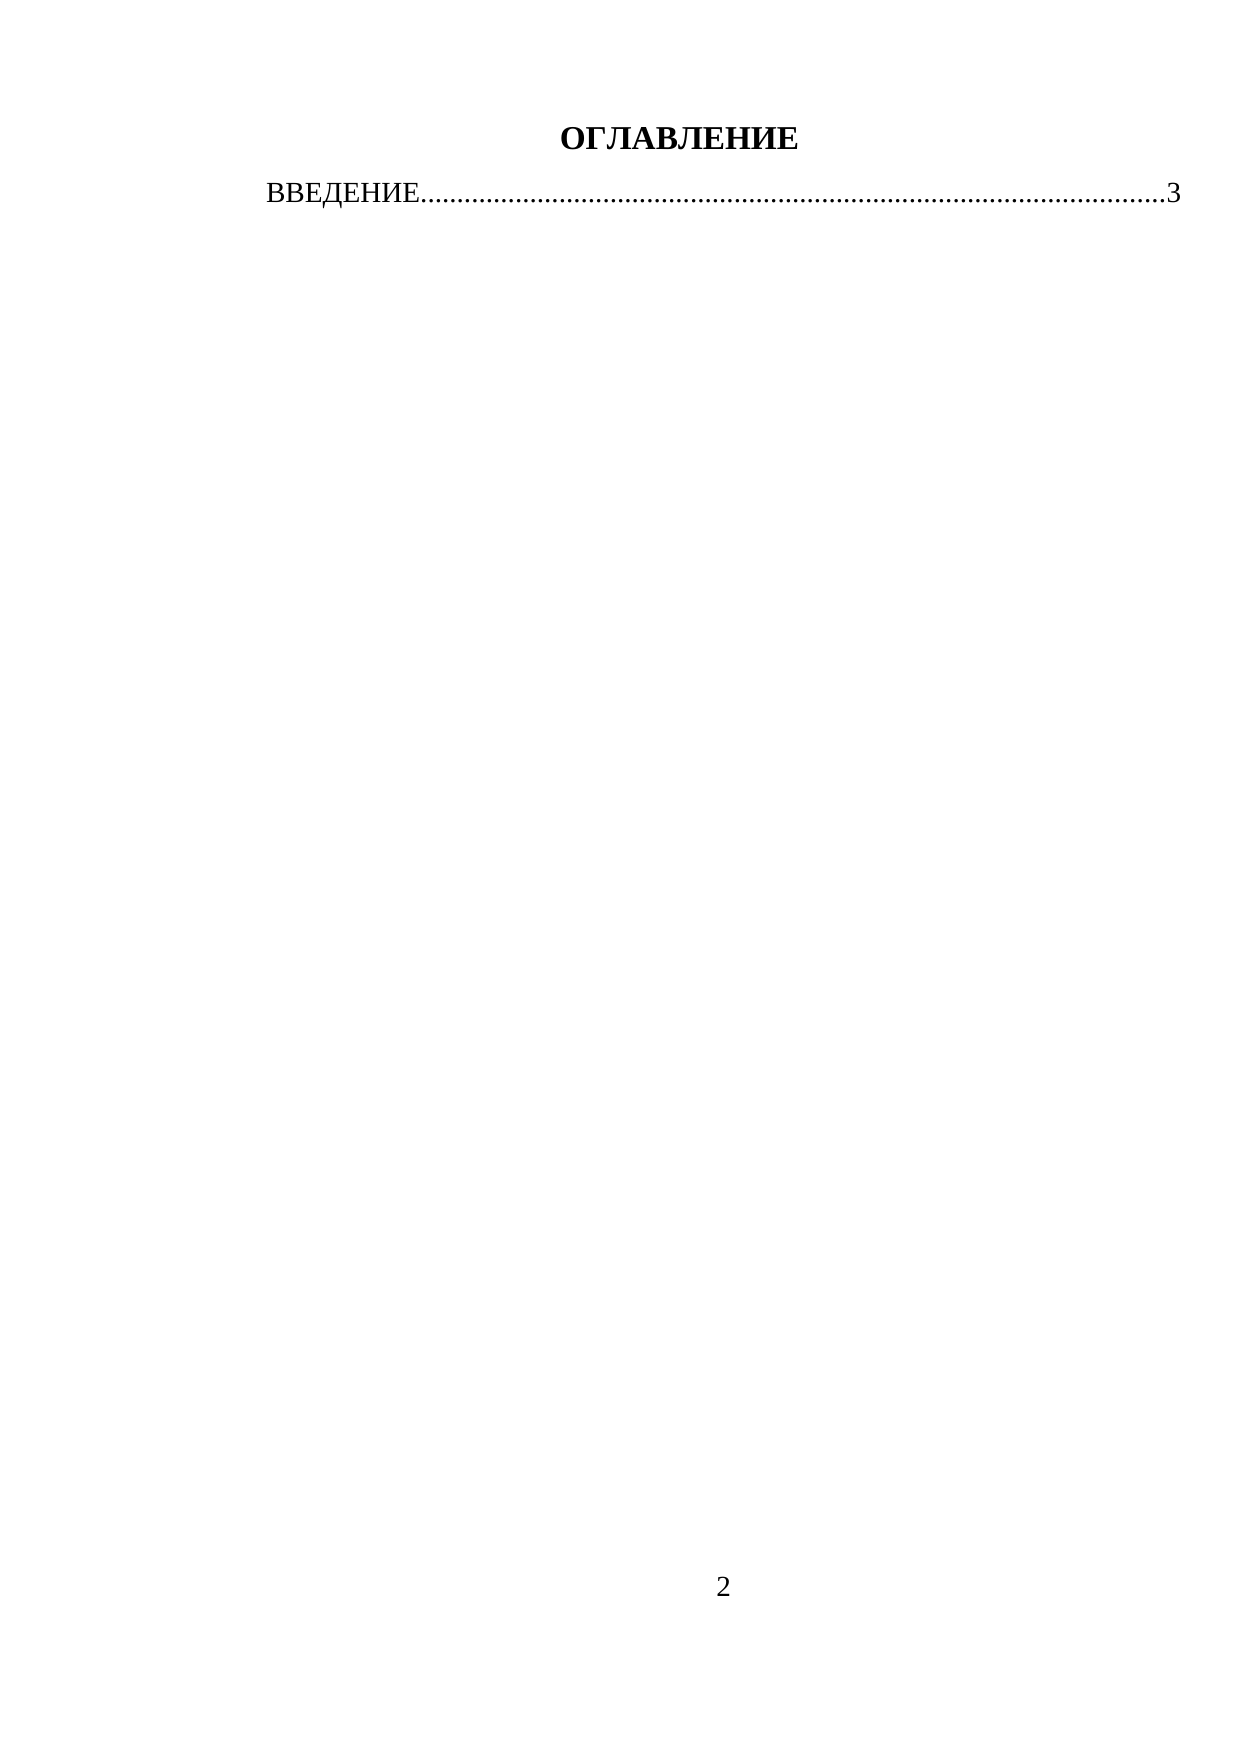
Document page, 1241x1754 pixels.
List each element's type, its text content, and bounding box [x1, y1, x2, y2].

text ВВЕДЕНИЕ 3 [177, 176, 1181, 209]
subtitle ОГЛАВЛЕНИЕ [177, 118, 1181, 156]
